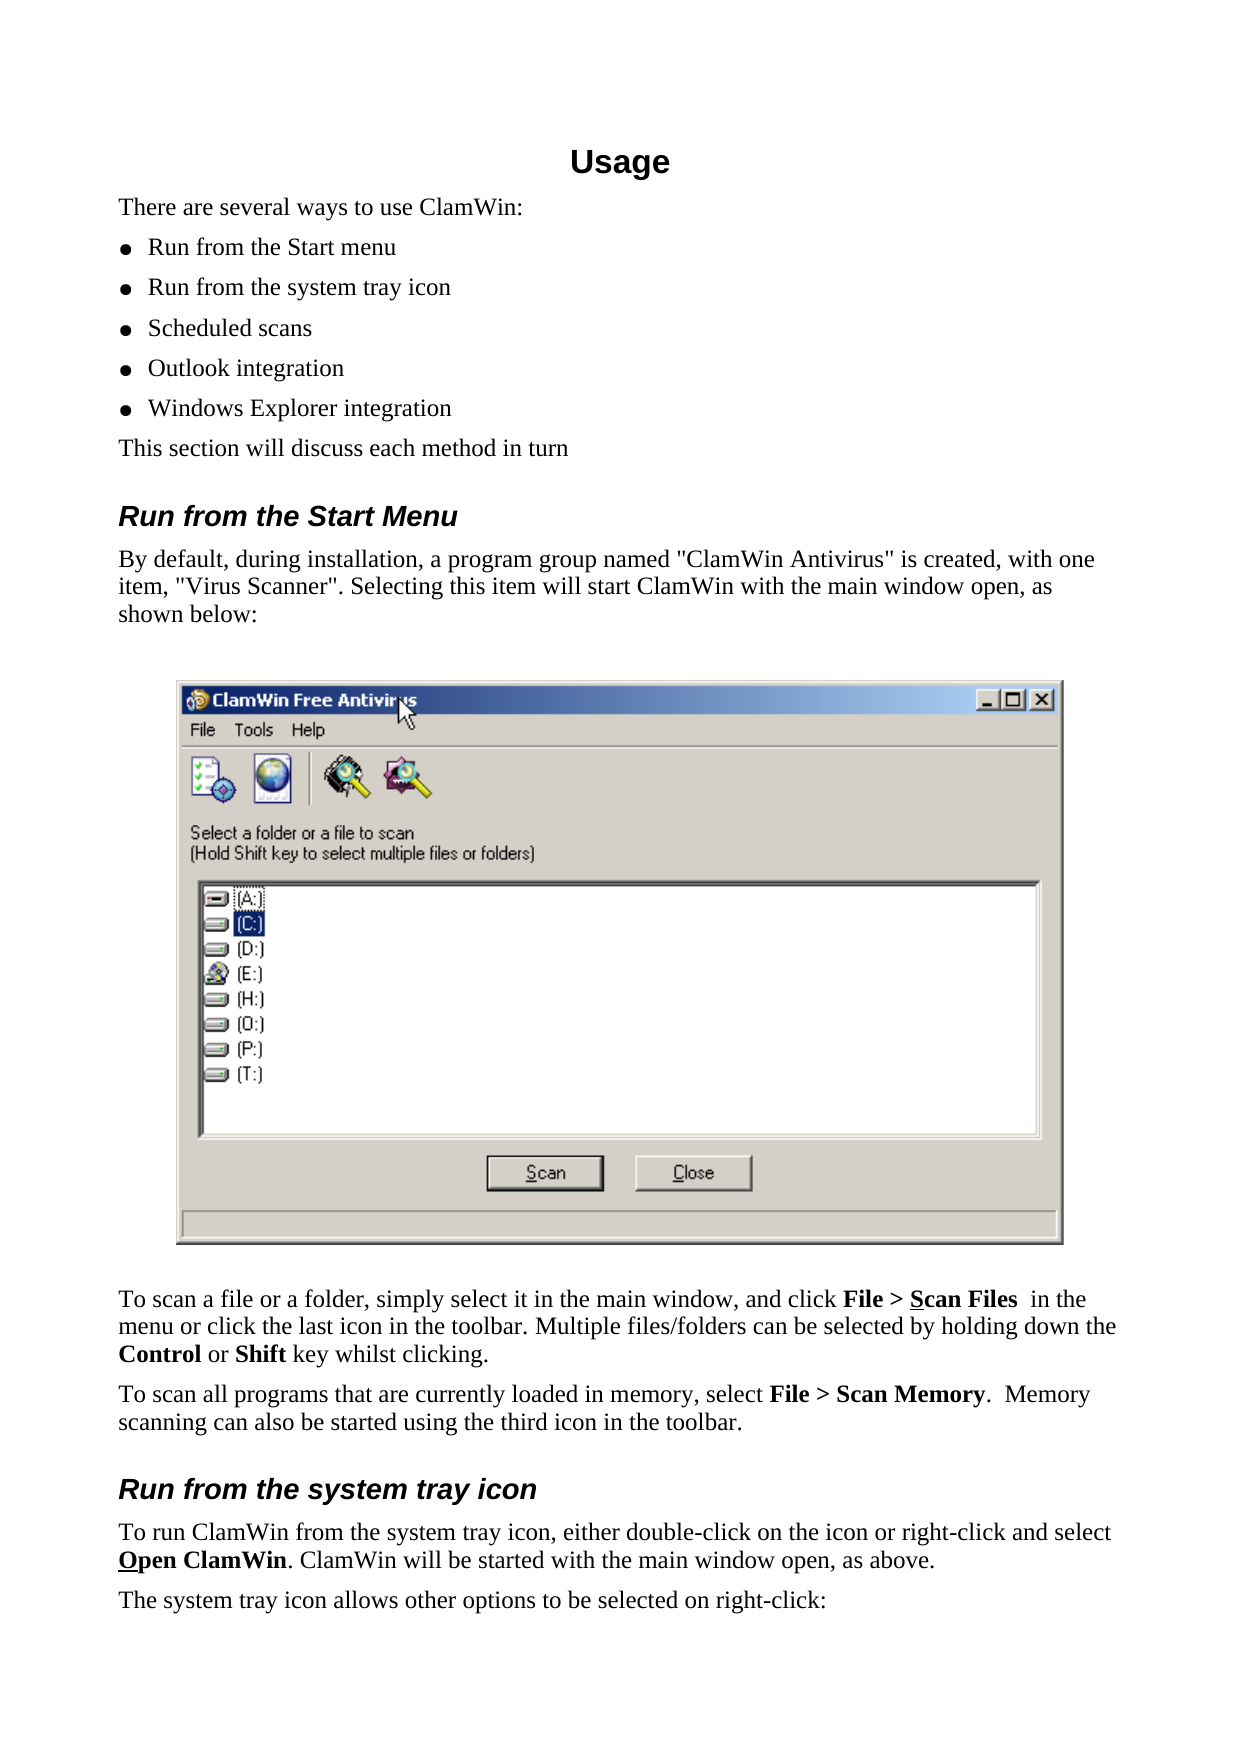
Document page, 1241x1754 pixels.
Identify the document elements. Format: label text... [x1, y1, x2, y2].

text This section will discuss each method in turn [118, 434, 1122, 462]
list Scheduled scans [118, 314, 1122, 341]
text To run ClamWin from the system tray icon, either double-click on the icon or right-click and select Open ClamWin. ClamWin will be started with the main window open, as above. [118, 1518, 1122, 1574]
list Run from the Start menu [118, 233, 1122, 261]
list Windows Explorer integration [118, 394, 1122, 422]
picture [176, 680, 1064, 1245]
text There are several ways to use ClamWin: [118, 193, 1122, 221]
subtitle Run from the Start Menu [118, 499, 1122, 532]
text The system tray icon allows other options to be selected on right-click: [118, 1586, 1122, 1614]
list Run from the system tray icon [118, 273, 1122, 301]
text To scan all programs that are currently loaded in memory, select File > Scan Memory. Memory scanning can also be started using the third icon in the toolbar. [118, 1380, 1122, 1436]
text To scan a file or a folder, simply select it in the main window, and click File > Scan Files in the menu or click the last icon in the toolbar. Multiple files/folders can be selected by holding down the Control or Shift key whilst clicking. [118, 1285, 1122, 1368]
subtitle Usage [118, 143, 1122, 181]
subtitle Run from the system tray icon [118, 1473, 1122, 1506]
list Outlook integration [118, 354, 1122, 382]
text By default, during installation, a program group named "ClamWin Antivirus" is created, with one item, "Virus Scanner". Selecting this item will start ClamWin with the main window open, as shown below: [118, 545, 1122, 628]
